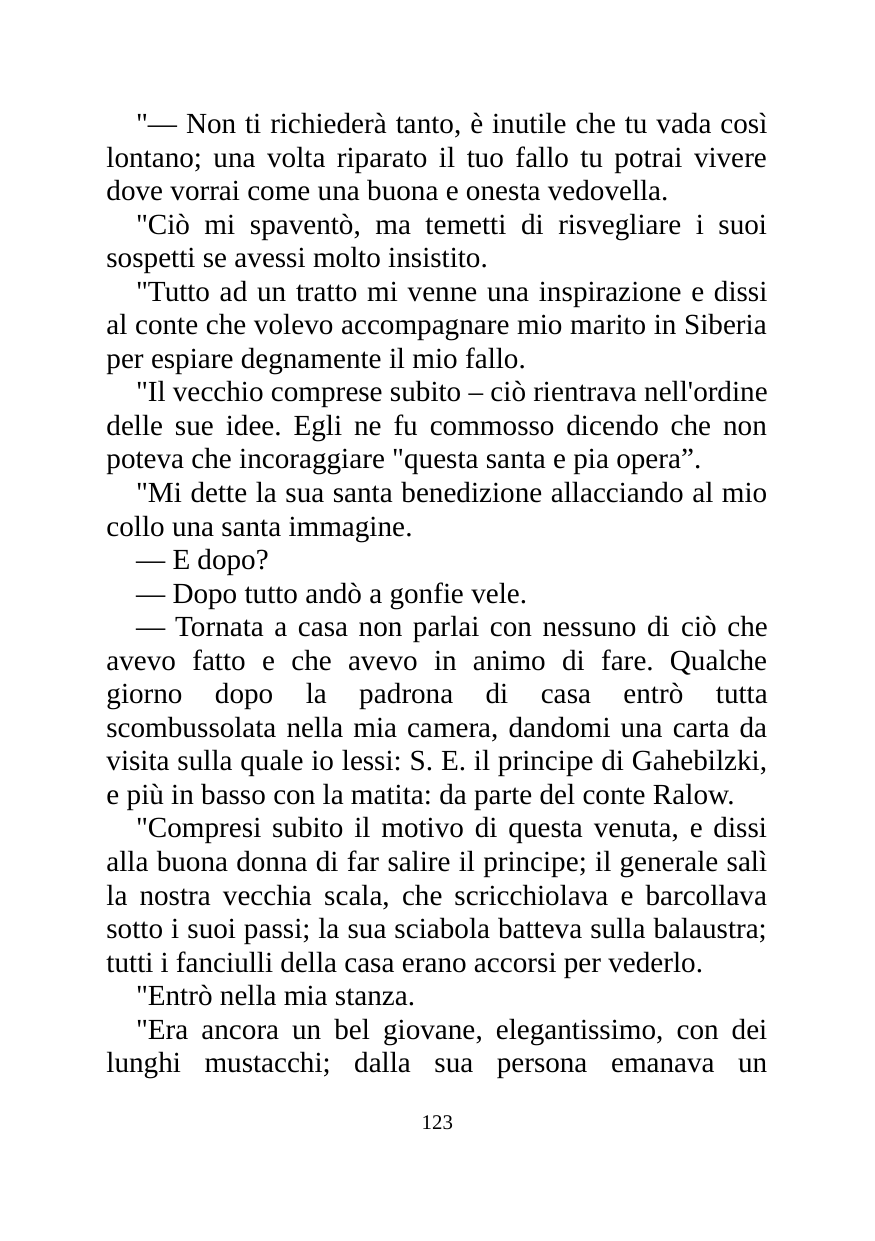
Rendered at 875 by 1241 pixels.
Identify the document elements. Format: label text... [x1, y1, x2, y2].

text "— Non ti richiederà tanto, è inutile che tu vada così lontano; una volta riparato il tuo fallo tu potrai vivere dove vorrai come una buona e onesta vedovella. [106, 106, 768, 207]
text "Tutto ad un tratto mi venne una inspirazione e dissi al conte che volevo accompagnare mio marito in Siberia per espiare degnamente il mio fallo. [106, 274, 768, 374]
text "Era ancora un bel giovane, elegantissimo, con dei lunghi mustacchi; dalla sua persona emanava un [106, 1012, 768, 1079]
text "Entrò nella mia stanza. [106, 978, 768, 1012]
text "Il vecchio comprese subito – ciò rientrava nell'ordine delle sue idee. Egli ne fu commosso dicendo che non poteva che incoraggiare "questa santa e pia opera”. [106, 374, 768, 475]
text — E dopo? [106, 542, 768, 576]
text "Compresi subito il motivo di questa venuta, e dissi alla buona donna di far salire il principe; il generale salì la nostra vecchia scala, che scricchiolava e barcollava sotto i suoi passi; la sua sciabola batteva sulla balaustra; tutti i fanciulli della casa erano accorsi per vederlo. [106, 811, 768, 978]
text "Mi dette la sua santa benedizione allacciando al mio collo una santa immagine. [106, 475, 768, 542]
text "Ciò mi spaventò, ma temetti di risvegliare i suoi sospetti se avessi molto insistito. [106, 207, 768, 274]
text — Tornata a casa non parlai con nessuno di ciò che avevo fatto e che avevo in animo di fare. Qualche giorno dopo la padrona di casa entrò tutta scombussolata nella mia camera, dandomi una carta da visita sulla quale io lessi: S. E. il principe di Gahebilzki, e più in basso con la matita: da parte del conte Ralow. [106, 609, 768, 811]
text — Dopo tutto andò a gonfie vele. [106, 576, 768, 609]
